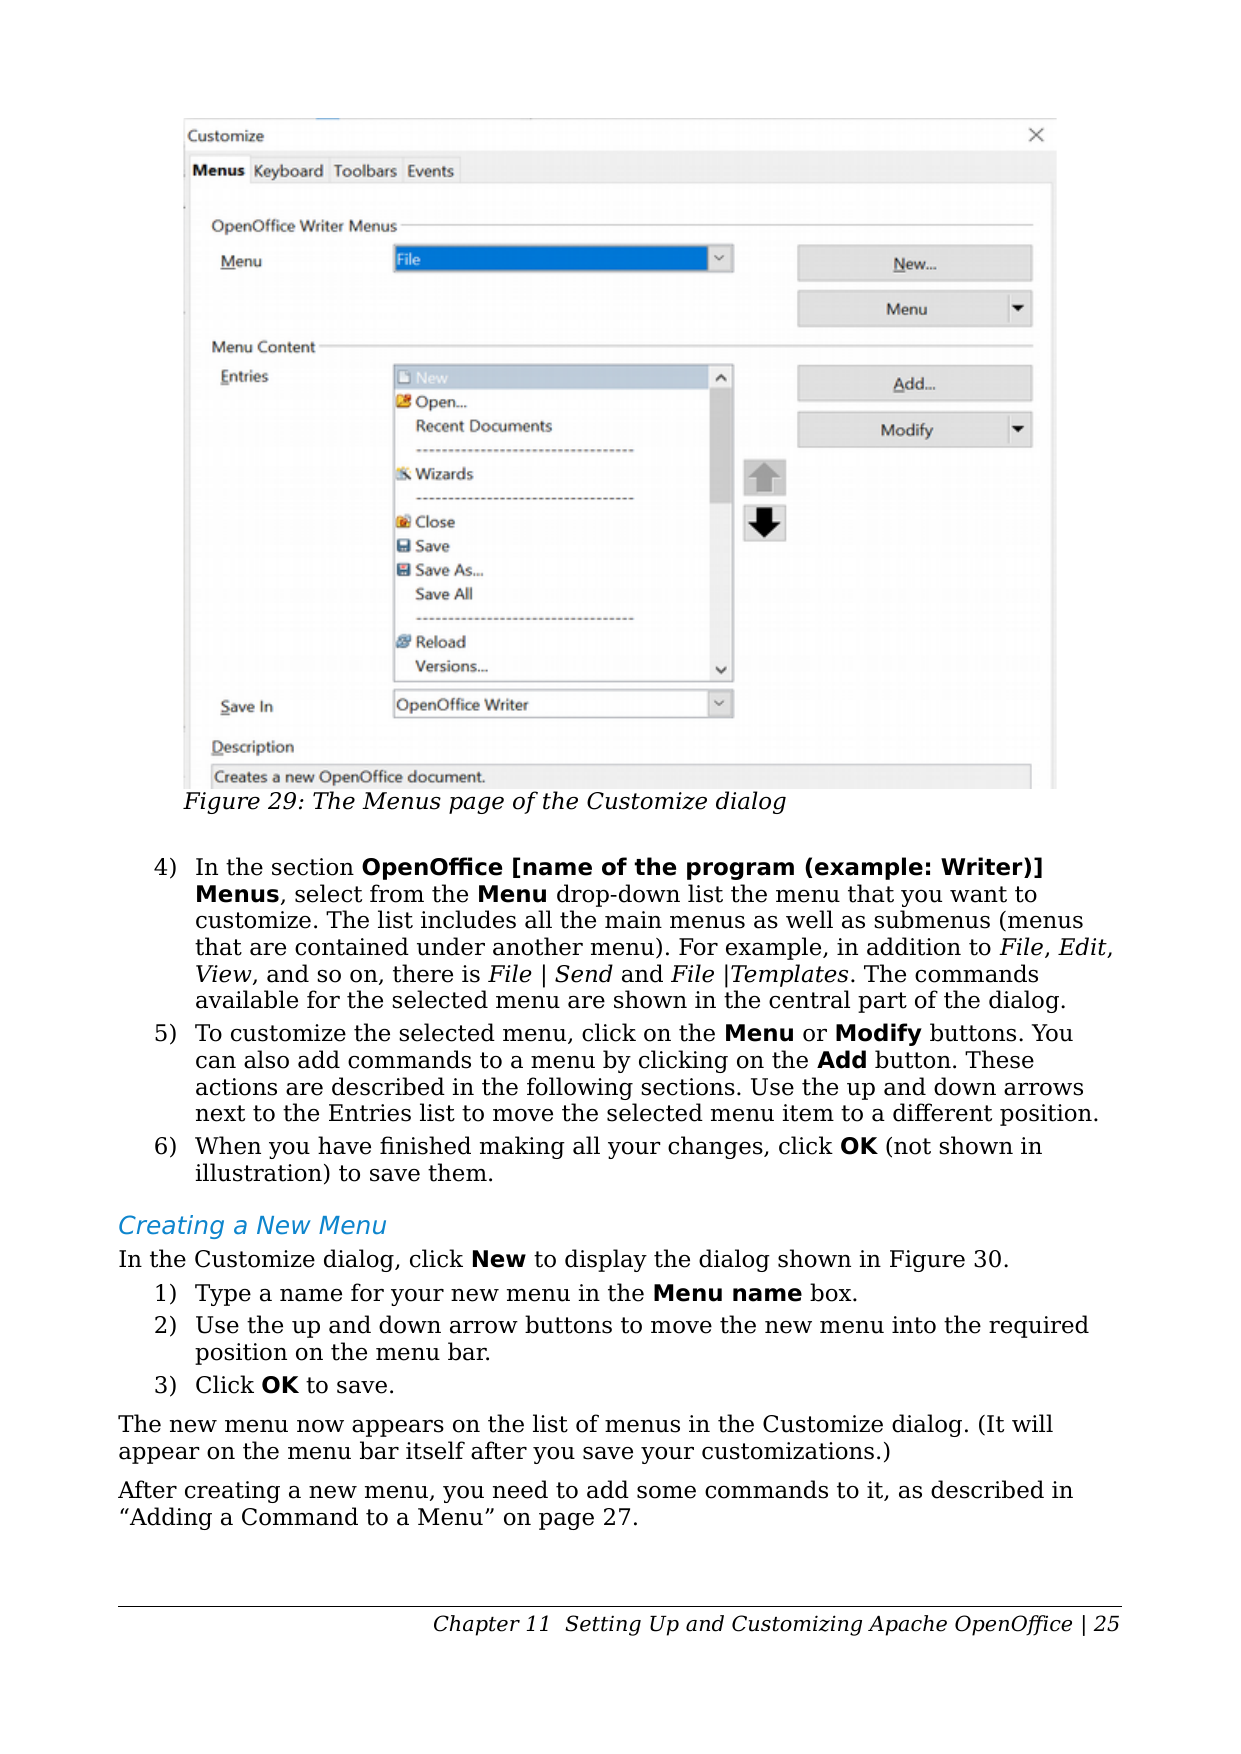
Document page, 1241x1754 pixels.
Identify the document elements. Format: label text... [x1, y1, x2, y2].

list Click OK to save. [177, 1372, 1122, 1399]
text Figure 29: The Menus page of the Customize dialog [183, 789, 1057, 815]
list In the section OpenOffice [name of the program (example: Writer)] Menus, select from the Menu drop-down list the menu that you want to customize. The list includes all the main menus as well as submenus (menus that are contained under another menu). For example, in addition to File, Edit, View, and so on, there is File | Send and File |Templates. The commands available for the selected menu are shown in the central part of the dialog. [177, 854, 1122, 1014]
list In the Customize dialog, click New to display the dialog shown in Figure 30. [118, 1247, 1122, 1273]
list When you have finished making all your changes, click OK (not shown in illustration) to save them. [177, 1133, 1122, 1187]
list To customize the selected menu, click on the Menu or Modify buttons. You can also add commands to a menu by clicking on the Add button. These actions are described in the following sections. Use the up and down arrows next to the Entries list to move the selected menu item to a different position. [177, 1020, 1122, 1127]
subtitle Creating a New Menu [118, 1211, 1122, 1240]
list Use the up and down arrow buttons to move the new menu into the required position on the menu bar. [177, 1313, 1122, 1366]
text After creating a new menu, you need to add some commands to it, as described in “Adding a Command to a Menu” on page 27. [118, 1477, 1122, 1531]
text The new menu now appears on the list of menus in the Customize dialog. (It will appear on the menu bar itself after you save your customizations.) [118, 1411, 1122, 1465]
list Type a name for your new menu in the Menu name box. [177, 1280, 1122, 1306]
picture [183, 118, 1057, 789]
